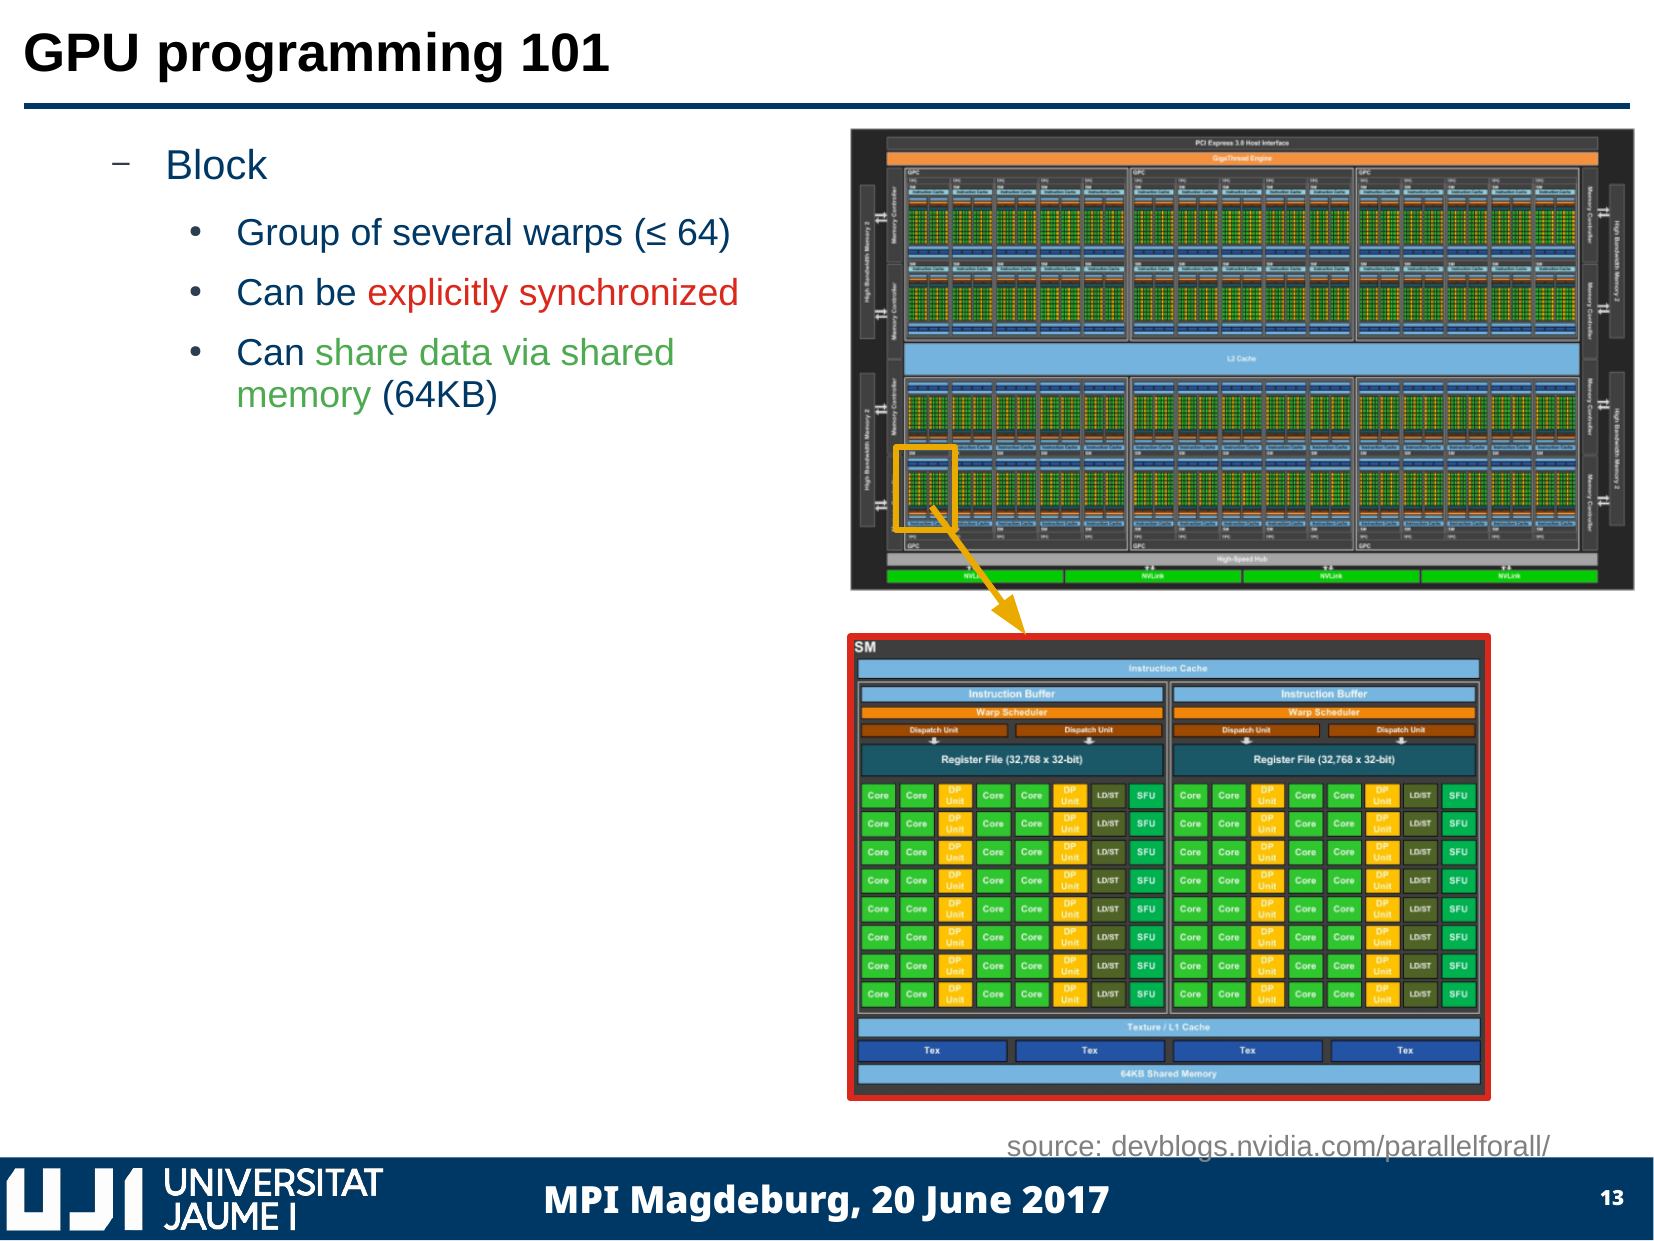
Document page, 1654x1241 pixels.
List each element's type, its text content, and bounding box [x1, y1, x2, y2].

picture [850, 128, 1635, 591]
text_box source: devblogs.nvidia.com/parallelforall/ [992, 1122, 1567, 1170]
picture [0, 1158, 390, 1241]
picture [854, 640, 1485, 1095]
picture [899, 450, 952, 527]
list Block Group of several warps (≤ 64) Can be explicitly synchronized Can share data via shared memory (64KB) [23, 141, 808, 1134]
title GPU programming 101 [23, 0, 1630, 107]
